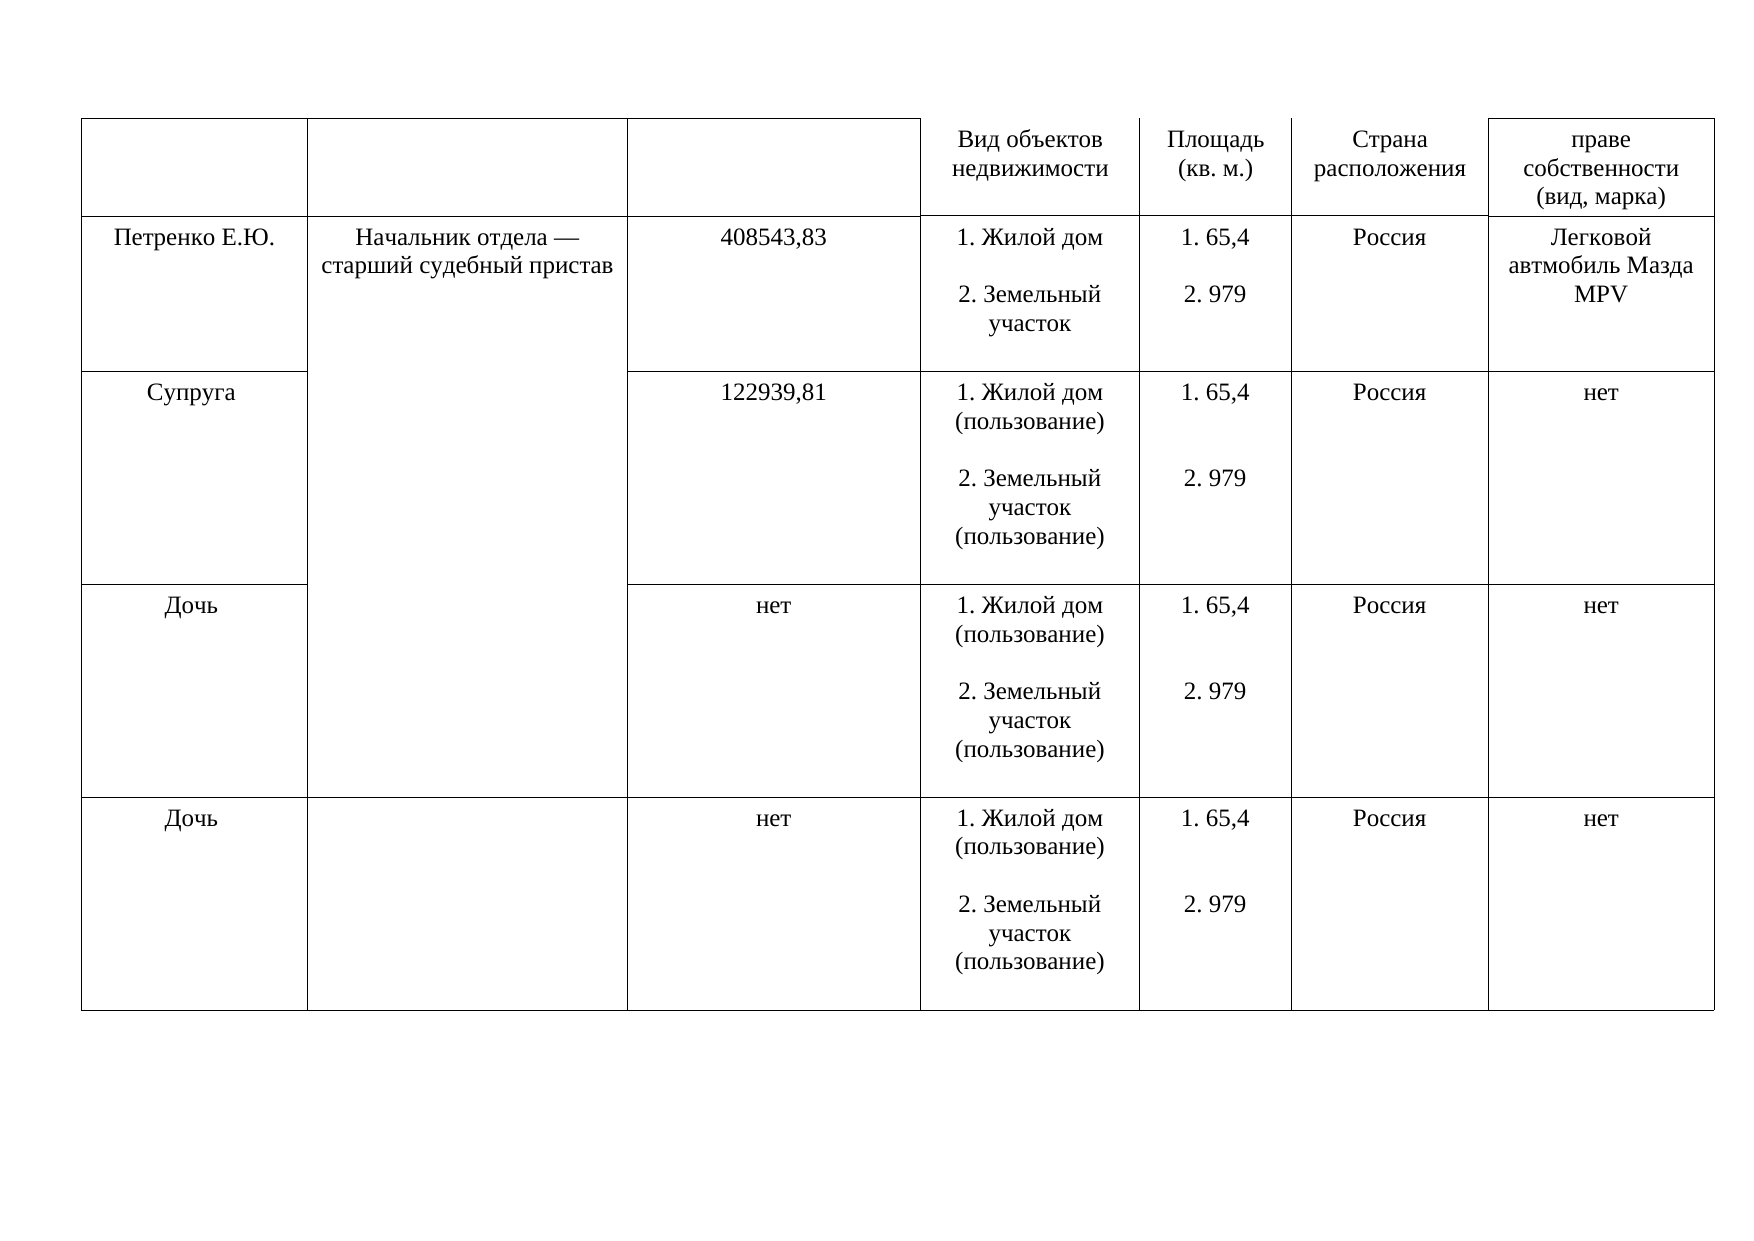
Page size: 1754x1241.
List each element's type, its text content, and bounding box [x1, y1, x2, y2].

table_cell нет [1489, 798, 1714, 1010]
table_cell 1. 65,4 2. 979 [1140, 372, 1291, 584]
table_cell 1. 65,4 2. 979 [1140, 585, 1291, 797]
table_cell 122939,81 [628, 372, 920, 584]
table_cell нет [1489, 372, 1714, 584]
table_cell Площадь (кв. м.) [1140, 118, 1291, 215]
table_cell Петренко Е.Ю. [82, 217, 307, 371]
table_cell Вид объектов недвижимости [921, 118, 1139, 215]
table_cell Легковой автмобиль Мазда МРV [1489, 217, 1714, 371]
table_cell 1. Жилой дом (пользование) 2. Земельный участок (пользование) [921, 372, 1139, 584]
table_cell Страна расположения [1292, 118, 1488, 215]
table_cell нет [628, 798, 920, 1010]
table_header [82, 119, 307, 216]
table_cell [308, 798, 627, 1010]
table_cell 1. 65,4 2. 979 [1140, 798, 1291, 1010]
table_cell 1. Жилой дом (пользование) 2. Земельный участок (пользование) [921, 585, 1139, 797]
table_cell Россия [1292, 372, 1488, 584]
table_cell Россия [1292, 585, 1488, 797]
table_cell 1. Жилой дом 2. Земельный участок [921, 216, 1139, 371]
table_cell Россия [1292, 216, 1488, 371]
table_header [628, 119, 920, 216]
table_header [308, 119, 627, 216]
table_cell Начальник отдела –– старший судебный пристав [308, 217, 627, 797]
table_cell Дочь [82, 798, 307, 1010]
table_cell нет [1489, 585, 1714, 797]
table_cell Россия [1292, 798, 1488, 1010]
table_header праве собственности (вид, марка) [1489, 119, 1714, 216]
table_cell Супруга [82, 372, 307, 584]
table_cell Дочь [82, 585, 307, 797]
table_cell 1. Жилой дом (пользование) 2. Земельный участок (пользование) [921, 798, 1139, 1010]
table_cell нет [628, 585, 920, 797]
table_cell 1. 65,4 2. 979 [1140, 216, 1291, 371]
table_cell 408543,83 [628, 217, 920, 371]
